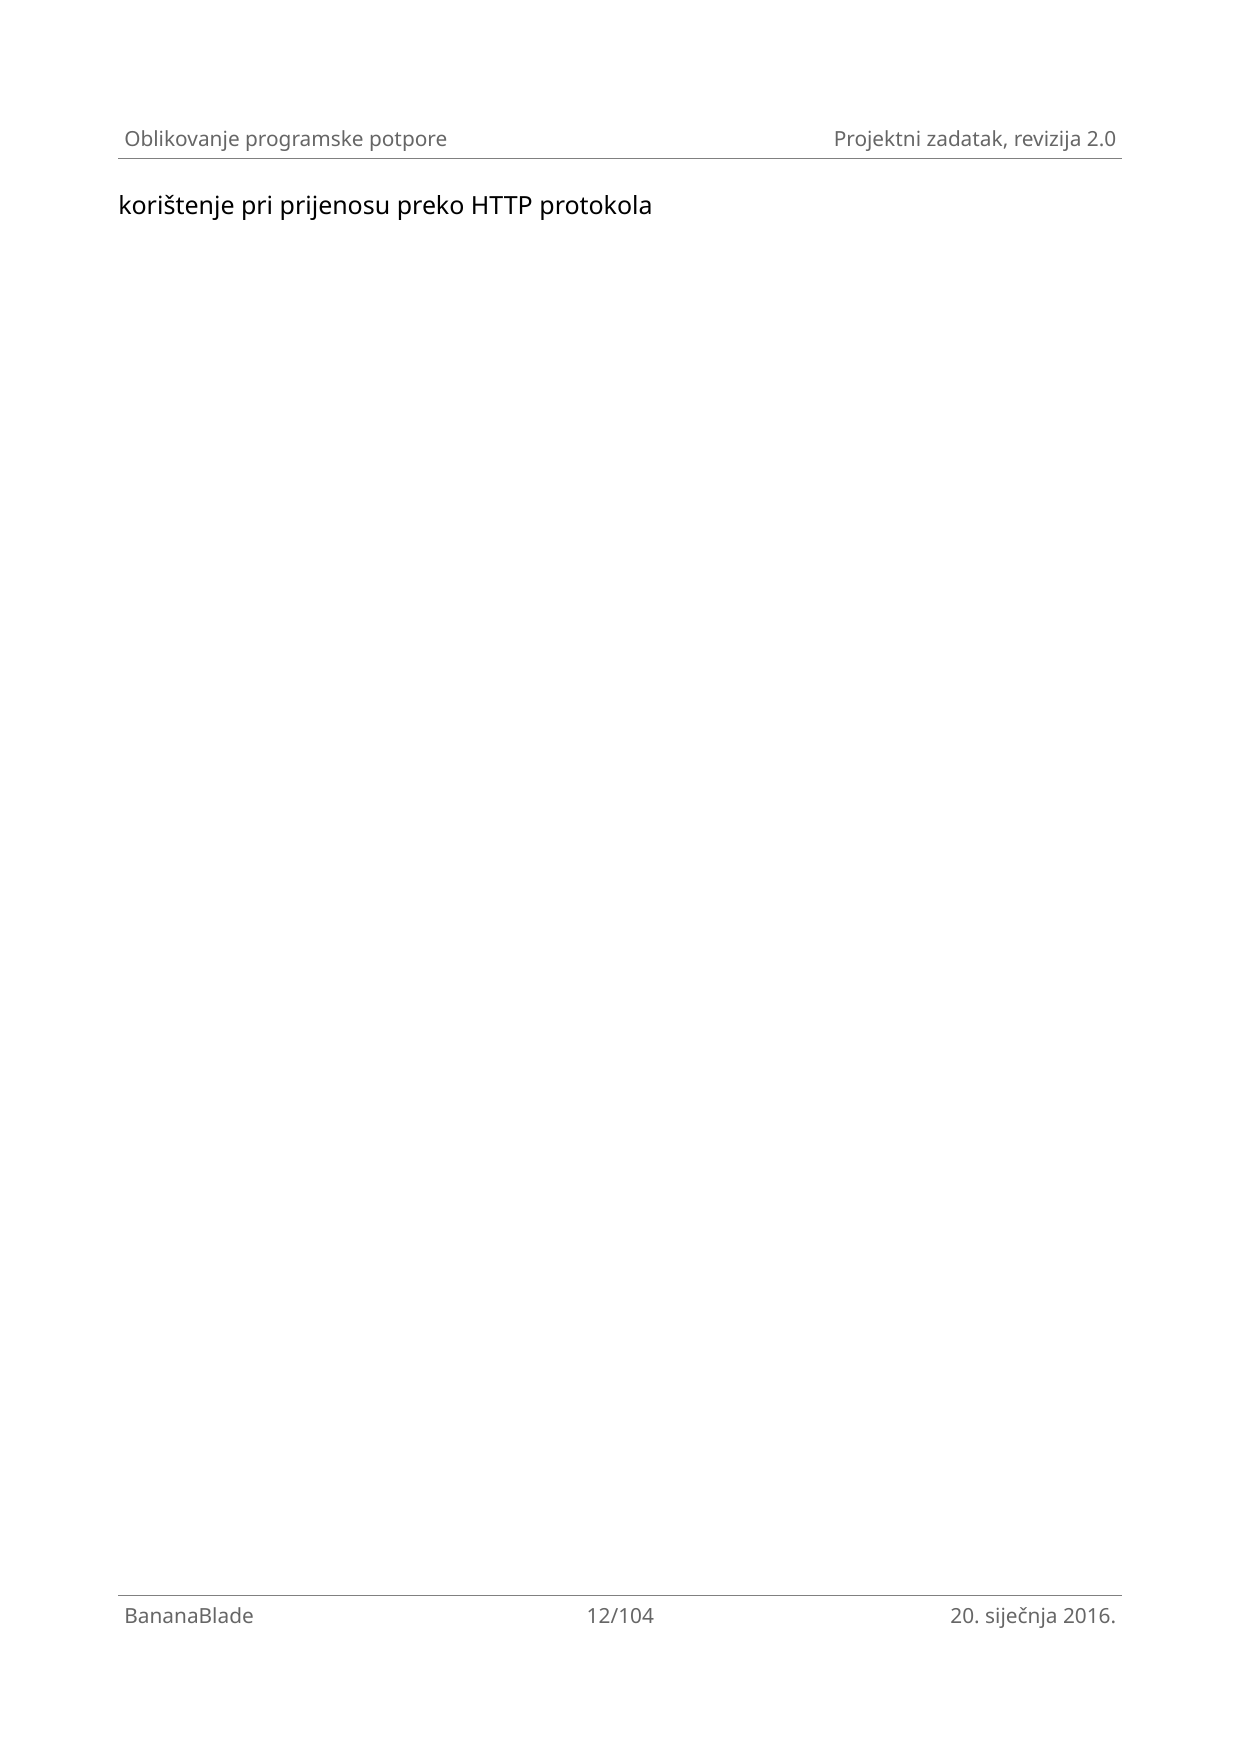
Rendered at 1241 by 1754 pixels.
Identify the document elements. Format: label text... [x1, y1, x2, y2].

text korištenje pri prijenosu preko HTTP protokola [118, 188, 1122, 222]
